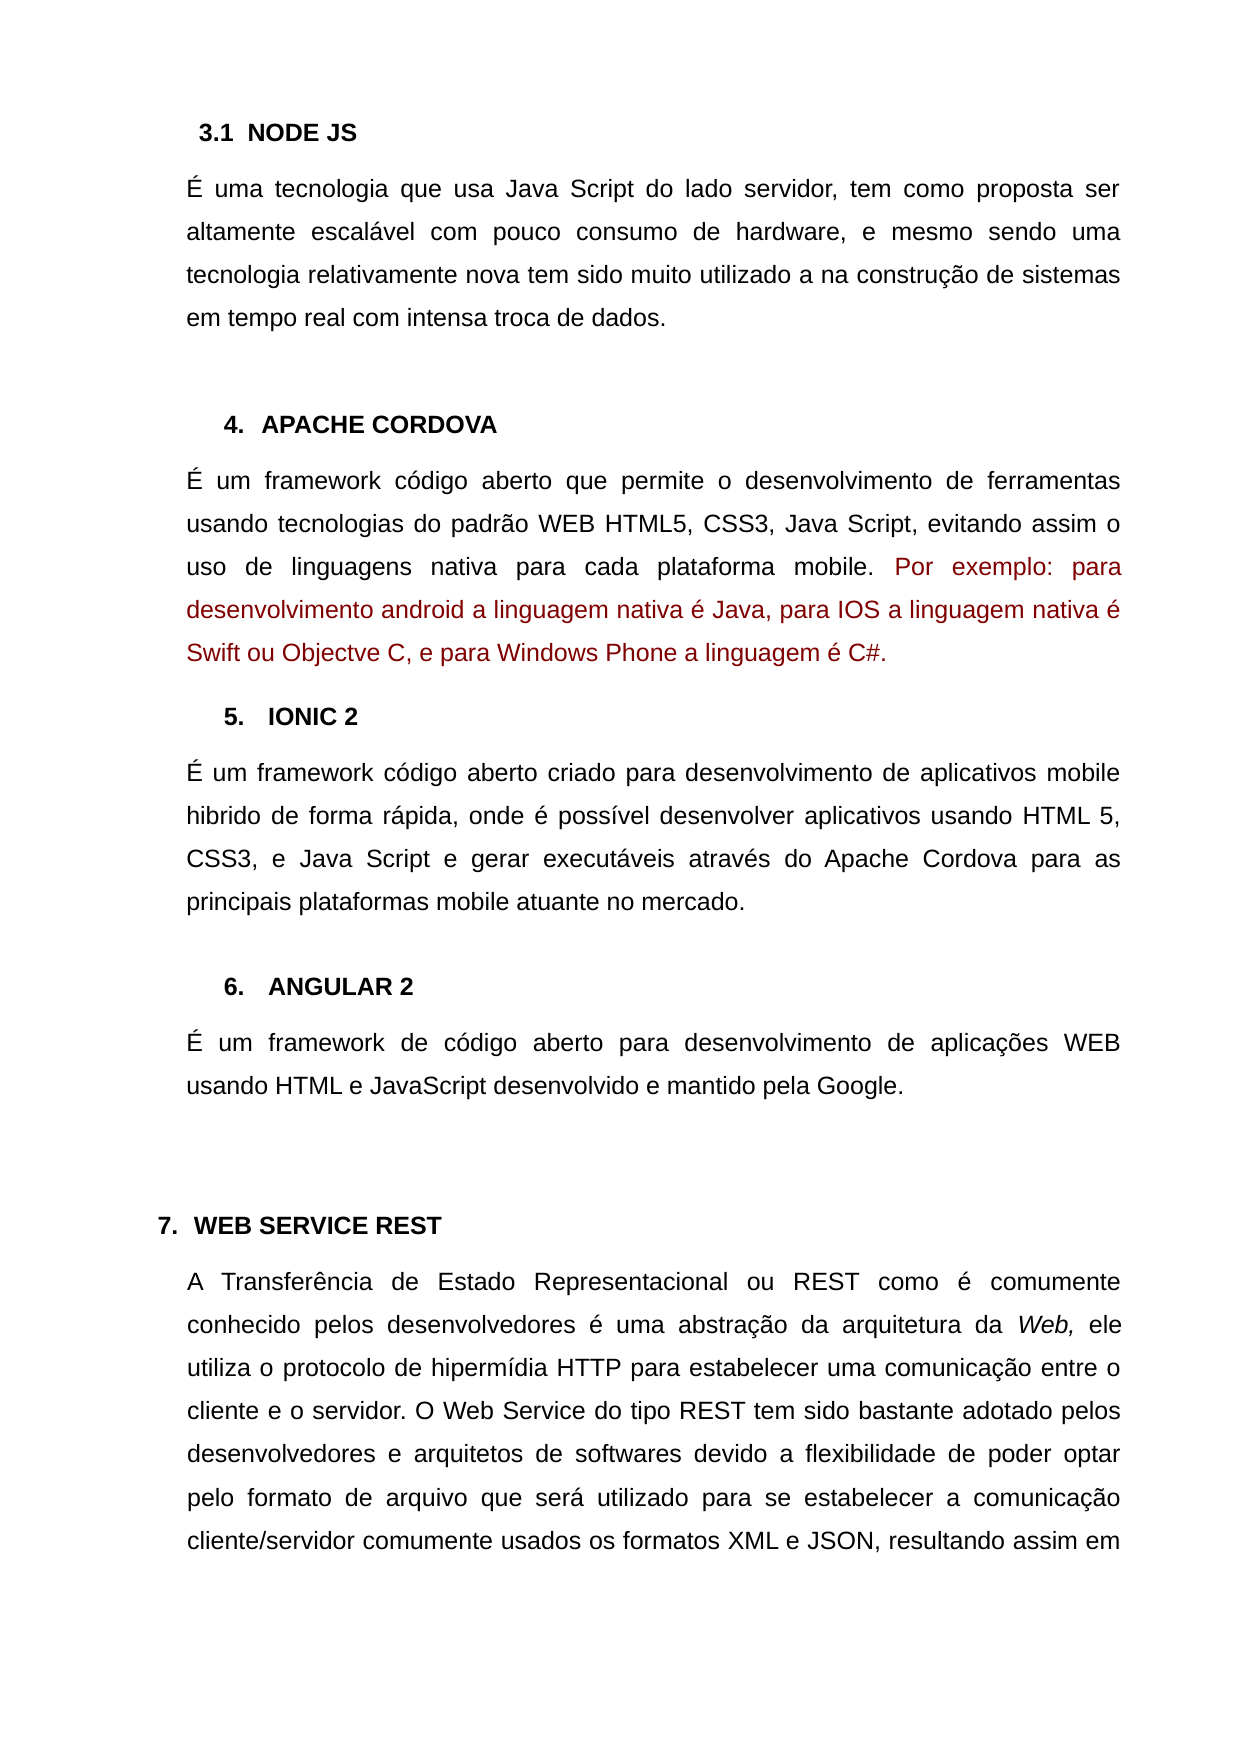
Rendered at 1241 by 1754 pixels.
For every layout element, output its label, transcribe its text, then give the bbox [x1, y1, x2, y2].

list É um framework código aberto que permite o desenvolvimento de ferramentas usando tecnologias do padrão WEB HTML5, CSS3, Java Script, evitando assim o uso de linguagens nativa para cada plataforma mobile. Por exemplo: para desenvolvimento android a linguagem nativa é Java, para IOS a linguagem nativa é Swift ou Objectve C, e para Windows Phone a linguagem é C#. [148, 466, 1122, 667]
list É uma tecnologia que usa Java Script do lado servidor, tem como proposta ser altamente escalável com pouco consumo de hardware, e mesmo sendo uma tecnologia relativamente nova tem sido muito utilizado a na construção de sistemas em tempo real com intensa troca de dados. [148, 174, 1122, 332]
subtitle ANGULAR 2 [223, 972, 1122, 1001]
list É um framework de código aberto para desenvolvimento de aplicações WEB usando HTML e JavaScript desenvolvido e mantido pela Google. [148, 1028, 1122, 1099]
list A Transferência de Estado Representacional ou REST como é comumente conhecido pelos desenvolvedores é uma abstração da arquitetura da Web, ele utiliza o protocolo de hipermídia HTTP para estabelecer uma comunicação entre o cliente e o servidor. O Web Service do tipo REST tem sido bastante adotado pelos desenvolvedores e arquitetos de softwares devido a flexibilidade de poder optar pelo formato de arquivo que será utilizado para se estabelecer a comunicação cliente/servidor comumente usados os formatos XML e JSON, resultando assim em [157, 1267, 1122, 1554]
subtitle IONIC 2 [223, 702, 1122, 731]
subtitle 3.1 NODE JS [163, 118, 1122, 147]
subtitle APACHE CORDOVA [223, 410, 1122, 439]
list É um framework código aberto criado para desenvolvimento de aplicativos mobile hibrido de forma rápida, onde é possível desenvolver aplicativos usando HTML 5, CSS3, e Java Script e gerar executáveis através do Apache Cordova para as principais plataformas mobile atuante no mercado. [148, 758, 1122, 916]
subtitle WEB SERVICE REST [157, 1211, 1122, 1240]
